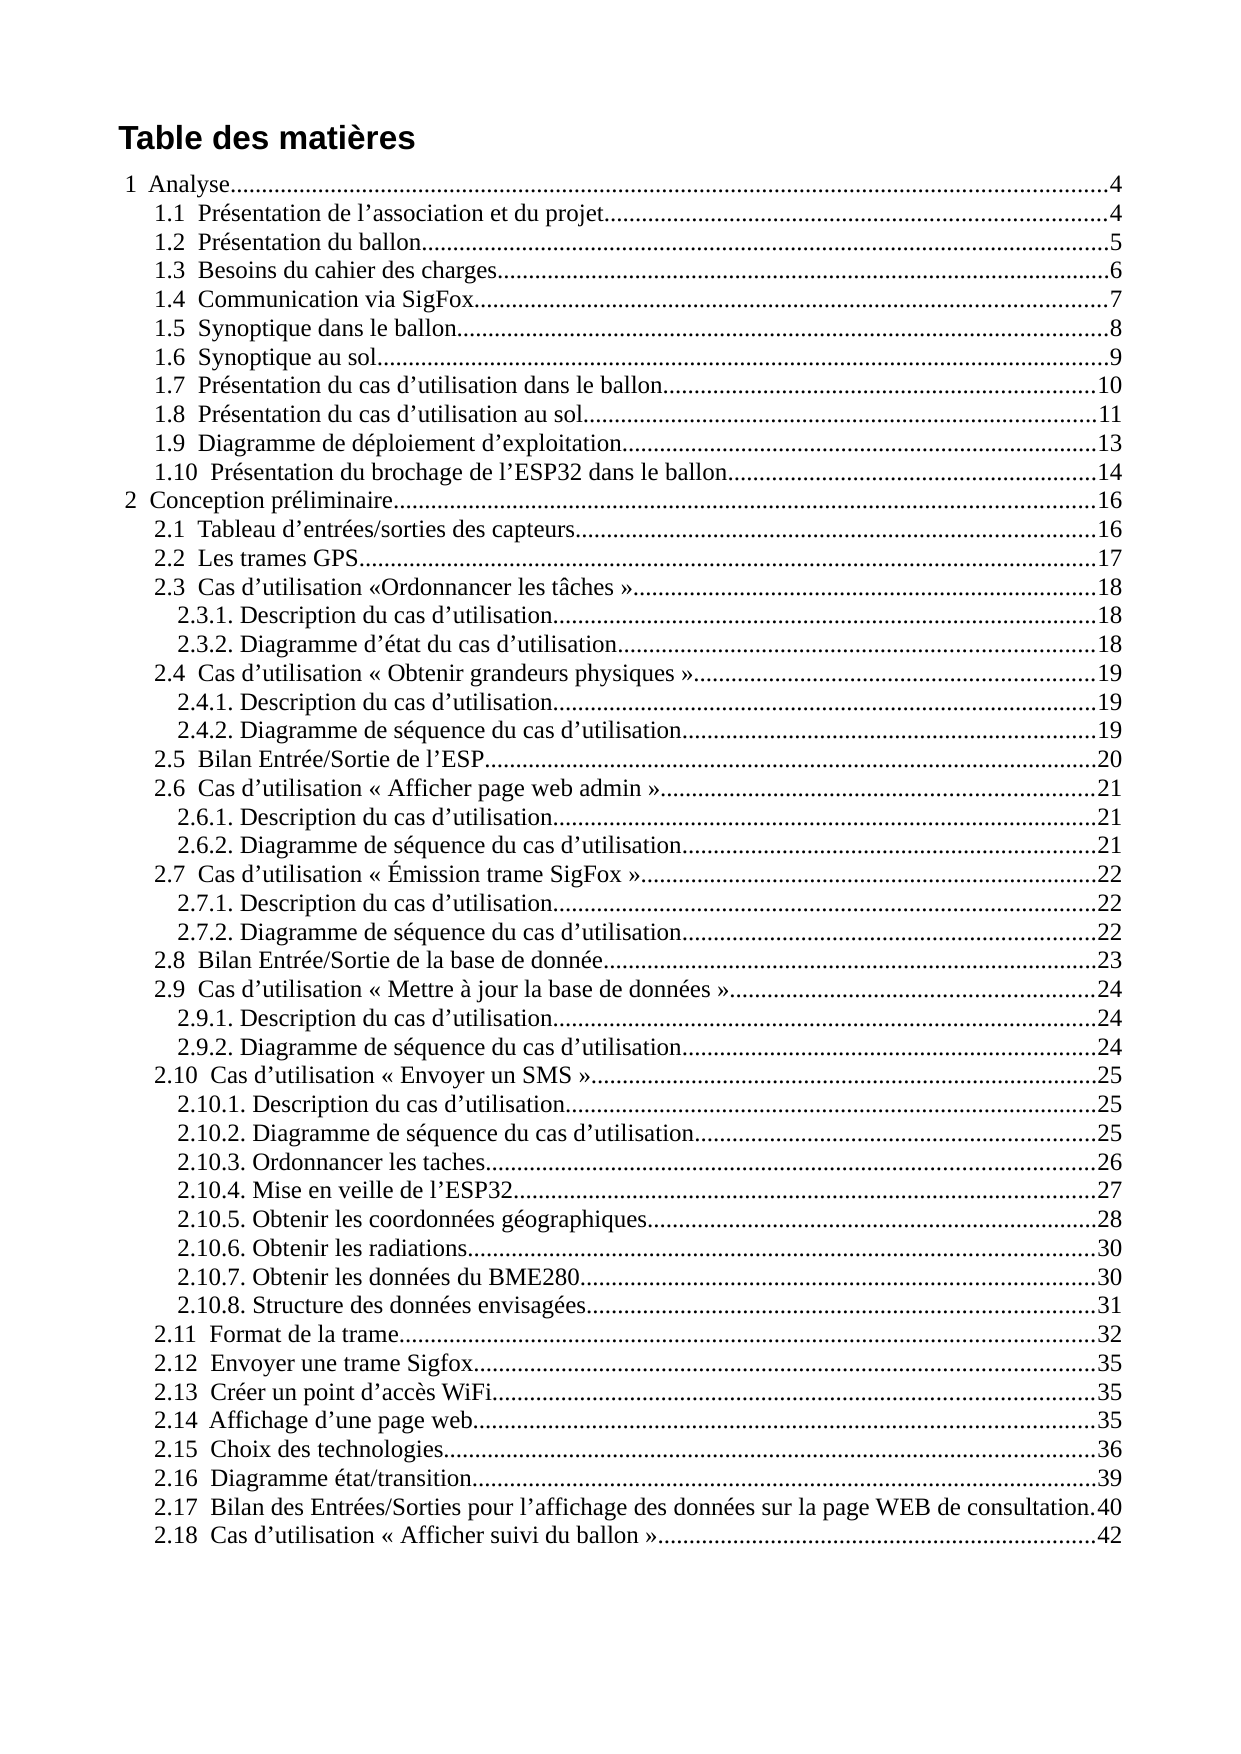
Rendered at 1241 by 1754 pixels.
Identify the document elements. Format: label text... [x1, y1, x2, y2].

text 1.9 Diagramme de déploiement d’exploitation 13 [148, 428, 1122, 457]
text 2.10.5. Obtenir les coordonnées géographiques 28 [177, 1204, 1122, 1233]
text 1.4 Communication via SigFox 7 [148, 284, 1122, 313]
text 2.3 Cas d’utilisation «Ordonnancer les tâches » 18 [148, 572, 1122, 600]
text 2.18 Cas d’utilisation « Afficher suivi du ballon » 42 [148, 1520, 1122, 1549]
text 2.5 Bilan Entrée/Sortie de l’ESP 20 [148, 744, 1122, 773]
text 2.6 Cas d’utilisation « Afficher page web admin » 21 [148, 773, 1122, 802]
text 1.5 Synoptique dans le ballon 8 [148, 313, 1122, 342]
text 2.12 Envoyer une trame Sigfox 35 [148, 1348, 1122, 1377]
text 2.16 Diagramme état/transition 39 [148, 1463, 1122, 1492]
text 1.7 Présentation du cas d’utilisation dans le ballon 10 [148, 370, 1122, 399]
text 2.10.4. Mise en veille de l’ESP32 27 [177, 1175, 1122, 1204]
text 2.3.2. Diagramme d’état du cas d’utilisation 18 [177, 629, 1122, 658]
text 2.7.1. Description du cas d’utilisation 22 [177, 888, 1122, 917]
text 2.10.7. Obtenir les données du BME280 30 [177, 1262, 1122, 1290]
text 1.8 Présentation du cas d’utilisation au sol 11 [148, 399, 1122, 428]
text 2.17 Bilan des Entrées/Sorties pour l’affichage des données sur la page WEB de consultation 40 [148, 1492, 1122, 1520]
text 1.3 Besoins du cahier des charges 6 [148, 255, 1122, 284]
text 1 Analyse 4 [118, 169, 1122, 198]
text 2.9 Cas d’utilisation « Mettre à jour la base de données » 24 [148, 974, 1122, 1003]
text 2.14 Affichage d’une page web 35 [148, 1405, 1122, 1434]
text 2.2 Les trames GPS 17 [148, 543, 1122, 572]
text 1.10 Présentation du brochage de l’ESP32 dans le ballon 14 [148, 457, 1122, 485]
text 2.10.2. Diagramme de séquence du cas d’utilisation 25 [177, 1118, 1122, 1147]
text 2.10.6. Obtenir les radiations 30 [177, 1233, 1122, 1262]
text 2.7.2. Diagramme de séquence du cas d’utilisation 22 [177, 917, 1122, 945]
text 2.6.1. Description du cas d’utilisation 21 [177, 802, 1122, 830]
text 2.7 Cas d’utilisation « Émission trame SigFox » 22 [148, 859, 1122, 888]
text 2.10.3. Ordonnancer les taches 26 [177, 1147, 1122, 1175]
text 1.1 Présentation de l’association et du projet 4 [148, 198, 1122, 227]
text 2.10.1. Description du cas d’utilisation 25 [177, 1089, 1122, 1118]
text 2.1 Tableau d’entrées/sorties des capteurs 16 [148, 514, 1122, 543]
text 2.11 Format de la trame 32 [148, 1319, 1122, 1348]
subtitle Table des matières [118, 118, 1122, 157]
text 2.9.2. Diagramme de séquence du cas d’utilisation 24 [177, 1032, 1122, 1060]
text 2.3.1. Description du cas d’utilisation 18 [177, 600, 1122, 629]
text 2.9.1. Description du cas d’utilisation 24 [177, 1003, 1122, 1032]
text 2.8 Bilan Entrée/Sortie de la base de donnée 23 [148, 945, 1122, 974]
text 2.4.2. Diagramme de séquence du cas d’utilisation 19 [177, 715, 1122, 744]
text 2.4.1. Description du cas d’utilisation 19 [177, 687, 1122, 715]
text 2.4 Cas d’utilisation « Obtenir grandeurs physiques » 19 [148, 658, 1122, 687]
text 2.6.2. Diagramme de séquence du cas d’utilisation 21 [177, 830, 1122, 859]
text 2.10 Cas d’utilisation « Envoyer un SMS » 25 [148, 1060, 1122, 1089]
text 2 Conception préliminaire 16 [118, 485, 1122, 514]
text 1.6 Synoptique au sol 9 [148, 342, 1122, 370]
text 2.15 Choix des technologies 36 [148, 1434, 1122, 1463]
text 2.10.8. Structure des données envisagées 31 [177, 1290, 1122, 1319]
text 2.13 Créer un point d’accès WiFi 35 [148, 1377, 1122, 1405]
text 1.2 Présentation du ballon 5 [148, 227, 1122, 255]
